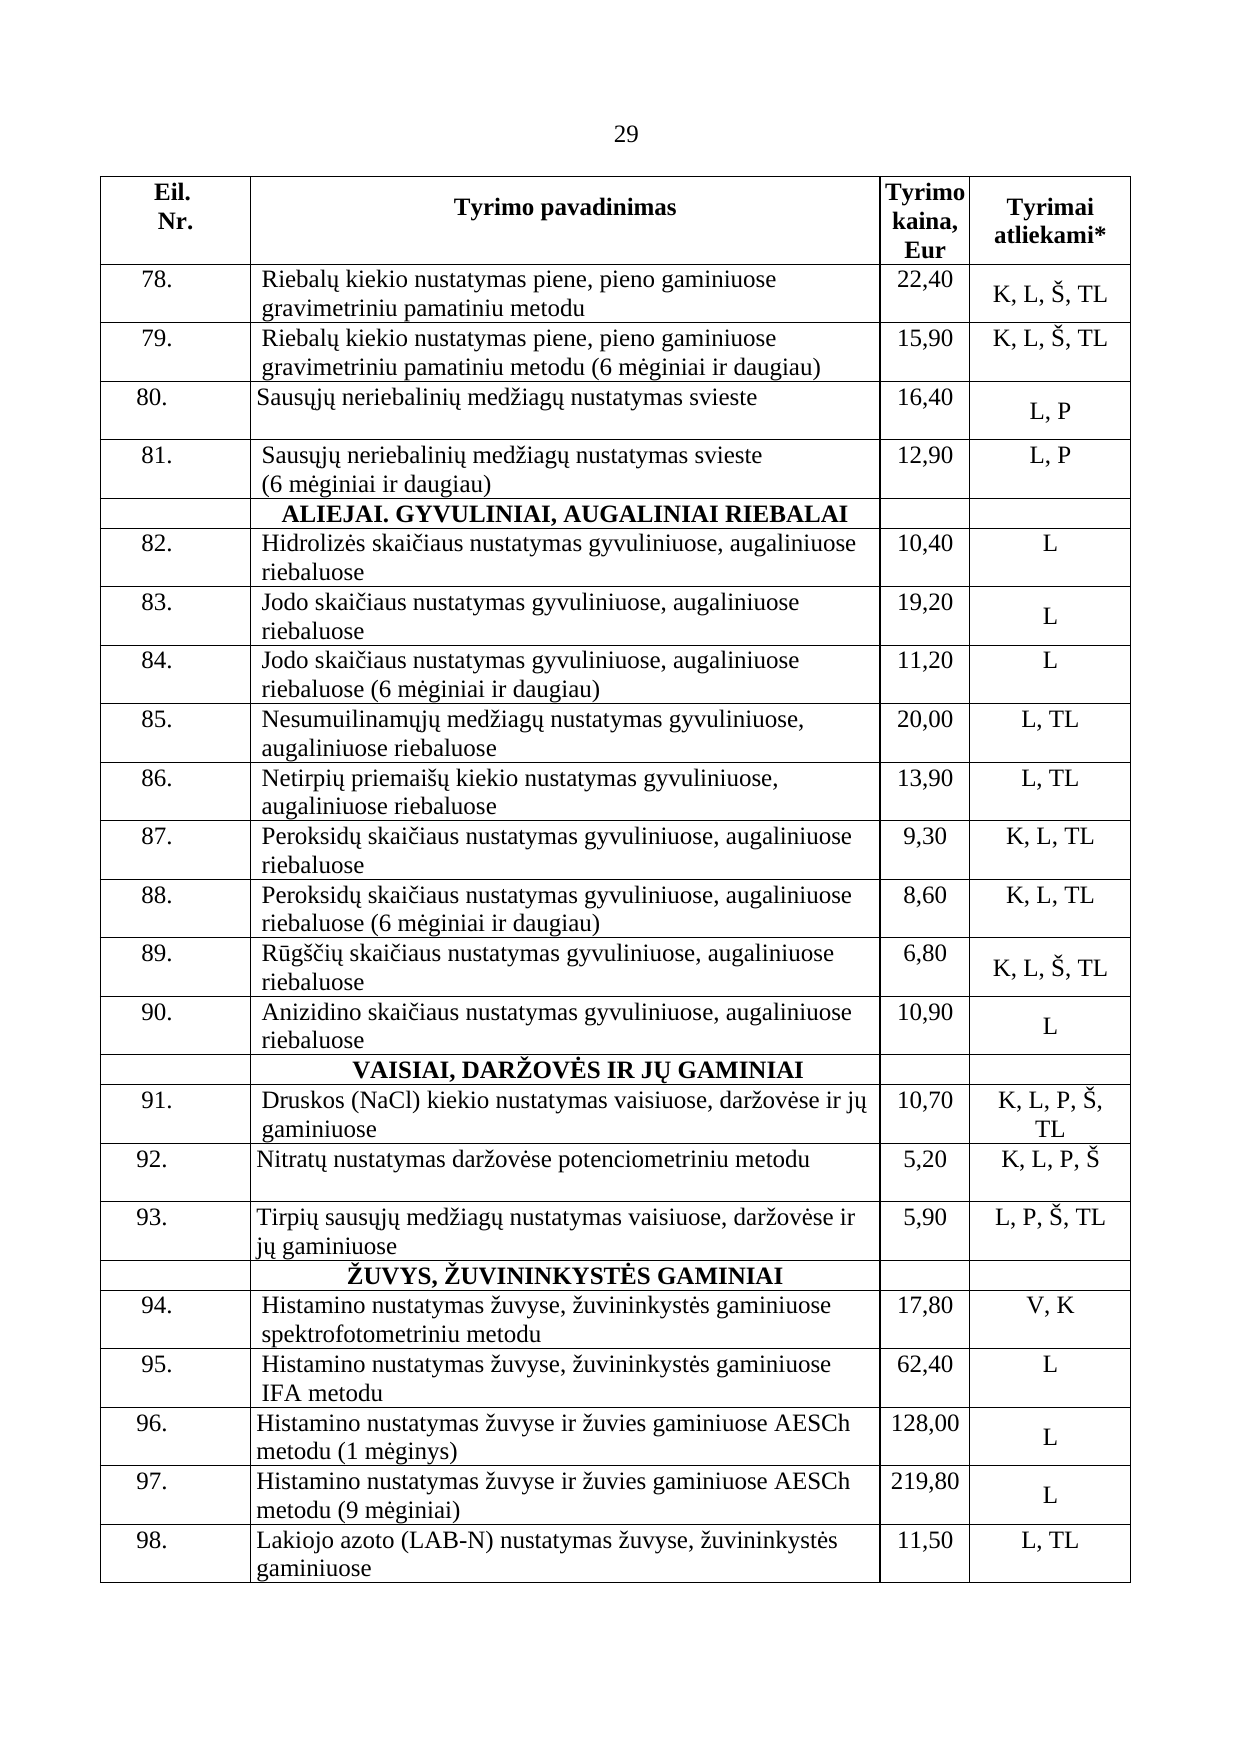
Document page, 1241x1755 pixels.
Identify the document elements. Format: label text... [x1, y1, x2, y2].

table_cell 98. [101, 1525, 250, 1582]
table_cell [970, 1261, 1130, 1289]
table_cell 95. [101, 1349, 250, 1407]
table_cell 8,60 [881, 880, 969, 937]
table_cell 85. [101, 704, 250, 762]
table_cell [881, 1055, 969, 1084]
table_cell 92. [101, 1144, 250, 1201]
table_cell [101, 1261, 250, 1289]
table_cell [101, 1055, 250, 1084]
table_cell L [970, 529, 1130, 586]
table_cell Hidrolizės skaičiaus nustatymas gyvuliniuose, augaliniuose riebaluose [251, 529, 879, 586]
table_cell 78. [101, 265, 250, 322]
table_cell Histamino nustatymas žuvyse ir žuvies gaminiuose AESCh metodu (1 mėginys) [251, 1408, 879, 1465]
table_cell Netirpių priemaišų kiekio nustatymas gyvuliniuose, augaliniuose riebaluose [251, 763, 879, 820]
table_cell L, P, Š, TL [970, 1202, 1130, 1260]
table_cell [881, 1261, 969, 1289]
table_cell L [970, 1349, 1130, 1407]
table_cell 93. [101, 1202, 250, 1260]
table_cell 16,40 [881, 382, 969, 439]
table_cell 62,40 [881, 1349, 969, 1407]
table_cell [970, 1055, 1130, 1084]
table_cell L [970, 587, 1130, 644]
table_cell Jodo skaičiaus nustatymas gyvuliniuose, augaliniuose riebaluose (6 mėginiai ir daugiau) [251, 646, 879, 703]
table_cell 13,90 [881, 763, 969, 820]
table_cell Rūgščių skaičiaus nustatymas gyvuliniuose, augaliniuose riebaluose [251, 938, 879, 996]
table_cell 11,20 [881, 646, 969, 703]
table_cell 5,20 [881, 1144, 969, 1201]
table_cell V, K [970, 1291, 1130, 1348]
table_cell K, L, P, Š, TL [970, 1085, 1130, 1143]
table_header Tyrimo kaina, Eur [881, 177, 969, 263]
table_cell 10,90 [881, 997, 969, 1054]
table_cell Riebalų kiekio nustatymas piene, pieno gaminiuose gravimetriniu pamatiniu metodu (6 mėginiai ir daugiau) [251, 323, 879, 381]
table_cell L [970, 1408, 1130, 1465]
table_cell L, P [970, 382, 1130, 439]
table_cell 79. [101, 323, 250, 381]
table_cell 81. [101, 440, 250, 498]
table_cell 20,00 [881, 704, 969, 762]
table_cell [881, 499, 969, 527]
table_cell K, L, Š, TL [970, 938, 1130, 996]
table_cell Histamino nustatymas žuvyse, žuvininkystės gaminiuose IFA metodu [251, 1349, 879, 1407]
table_cell 97. [101, 1466, 250, 1524]
table_cell [970, 499, 1130, 527]
table_cell 94. [101, 1291, 250, 1348]
table_cell 87. [101, 821, 250, 879]
table_cell L [970, 1466, 1130, 1524]
table_cell Peroksidų skaičiaus nustatymas gyvuliniuose, augaliniuose riebaluose (6 mėginiai ir daugiau) [251, 880, 879, 937]
table_cell 128,00 [881, 1408, 969, 1465]
table_cell 5,90 [881, 1202, 969, 1260]
table_cell K, L, P, Š [970, 1144, 1130, 1201]
table_cell L, P [970, 440, 1130, 498]
table_cell 10,40 [881, 529, 969, 586]
table_cell Peroksidų skaičiaus nustatymas gyvuliniuose, augaliniuose riebaluose [251, 821, 879, 879]
table_cell 11,50 [881, 1525, 969, 1582]
table_cell L [970, 997, 1130, 1054]
table_cell 96. [101, 1408, 250, 1465]
table_cell 90. [101, 997, 250, 1054]
table_cell 89. [101, 938, 250, 996]
table_cell 12,90 [881, 440, 969, 498]
table_cell Sausųjų neriebalinių medžiagų nustatymas svieste [251, 382, 879, 439]
table_cell 15,90 [881, 323, 969, 381]
table_cell ŽUVYS, Žuvininkystės gaminiai [251, 1261, 879, 1289]
table_cell 17,80 [881, 1291, 969, 1348]
table_cell 80. [101, 382, 250, 439]
table_cell Lakiojo azoto (LAB-N) nustatymas žuvyse, žuvininkystės gaminiuose [251, 1525, 879, 1582]
table_cell [101, 499, 250, 527]
table_cell 88. [101, 880, 250, 937]
table_cell Nesumuilinamųjų medžiagų nustatymas gyvuliniuose, augaliniuose riebaluose [251, 704, 879, 762]
table_cell 19,20 [881, 587, 969, 644]
table_cell L, TL [970, 763, 1130, 820]
table_cell K, L, Š, TL [970, 323, 1130, 381]
table_cell L [970, 646, 1130, 703]
table_cell L, TL [970, 704, 1130, 762]
table_cell Jodo skaičiaus nustatymas gyvuliniuose, augaliniuose riebaluose [251, 587, 879, 644]
table_header Eil. Nr. [101, 177, 250, 263]
table_cell 91. [101, 1085, 250, 1143]
table_cell Histamino nustatymas žuvyse ir žuvies gaminiuose AESCh metodu (9 mėginiai) [251, 1466, 879, 1524]
table_cell 10,70 [881, 1085, 969, 1143]
table_cell 84. [101, 646, 250, 703]
table_cell Vaisiai, daržovės ir jų gaminiai [251, 1055, 879, 1084]
table_cell K, L, Š, TL [970, 265, 1130, 322]
table_cell 9,30 [881, 821, 969, 879]
table_header Tyrimai atliekami* [970, 177, 1130, 263]
table_cell 22,40 [881, 265, 969, 322]
table_cell Druskos (NaCl) kiekio nustatymas vaisiuose, daržovėse ir jų gaminiuose [251, 1085, 879, 1143]
table_cell Sausųjų neriebalinių medžiagų nustatymas svieste (6 mėginiai ir daugiau) [251, 440, 879, 498]
table_header Tyrimo pavadinimas [251, 177, 879, 263]
table_cell K, L, TL [970, 880, 1130, 937]
table_cell ALIEJAI. GYVULINIAI, AUGALINIAI RIEBALAI [251, 499, 879, 527]
table_cell K, L, TL [970, 821, 1130, 879]
table_cell Histamino nustatymas žuvyse, žuvininkystės gaminiuose spektrofotometriniu metodu [251, 1291, 879, 1348]
table_cell Nitratų nustatymas daržovėse potenciometriniu metodu [251, 1144, 879, 1201]
table_cell 86. [101, 763, 250, 820]
table_cell Tirpių sausųjų medžiagų nustatymas vaisiuose, daržovėse ir jų gaminiuose [251, 1202, 879, 1260]
table_cell 6,80 [881, 938, 969, 996]
table_cell Anizidino skaičiaus nustatymas gyvuliniuose, augaliniuose riebaluose [251, 997, 879, 1054]
table_cell Riebalų kiekio nustatymas piene, pieno gaminiuose gravimetriniu pamatiniu metodu [251, 265, 879, 322]
table_cell 83. [101, 587, 250, 644]
table_cell 82. [101, 529, 250, 586]
table_cell L, TL [970, 1525, 1130, 1582]
table_cell 219,80 [881, 1466, 969, 1524]
